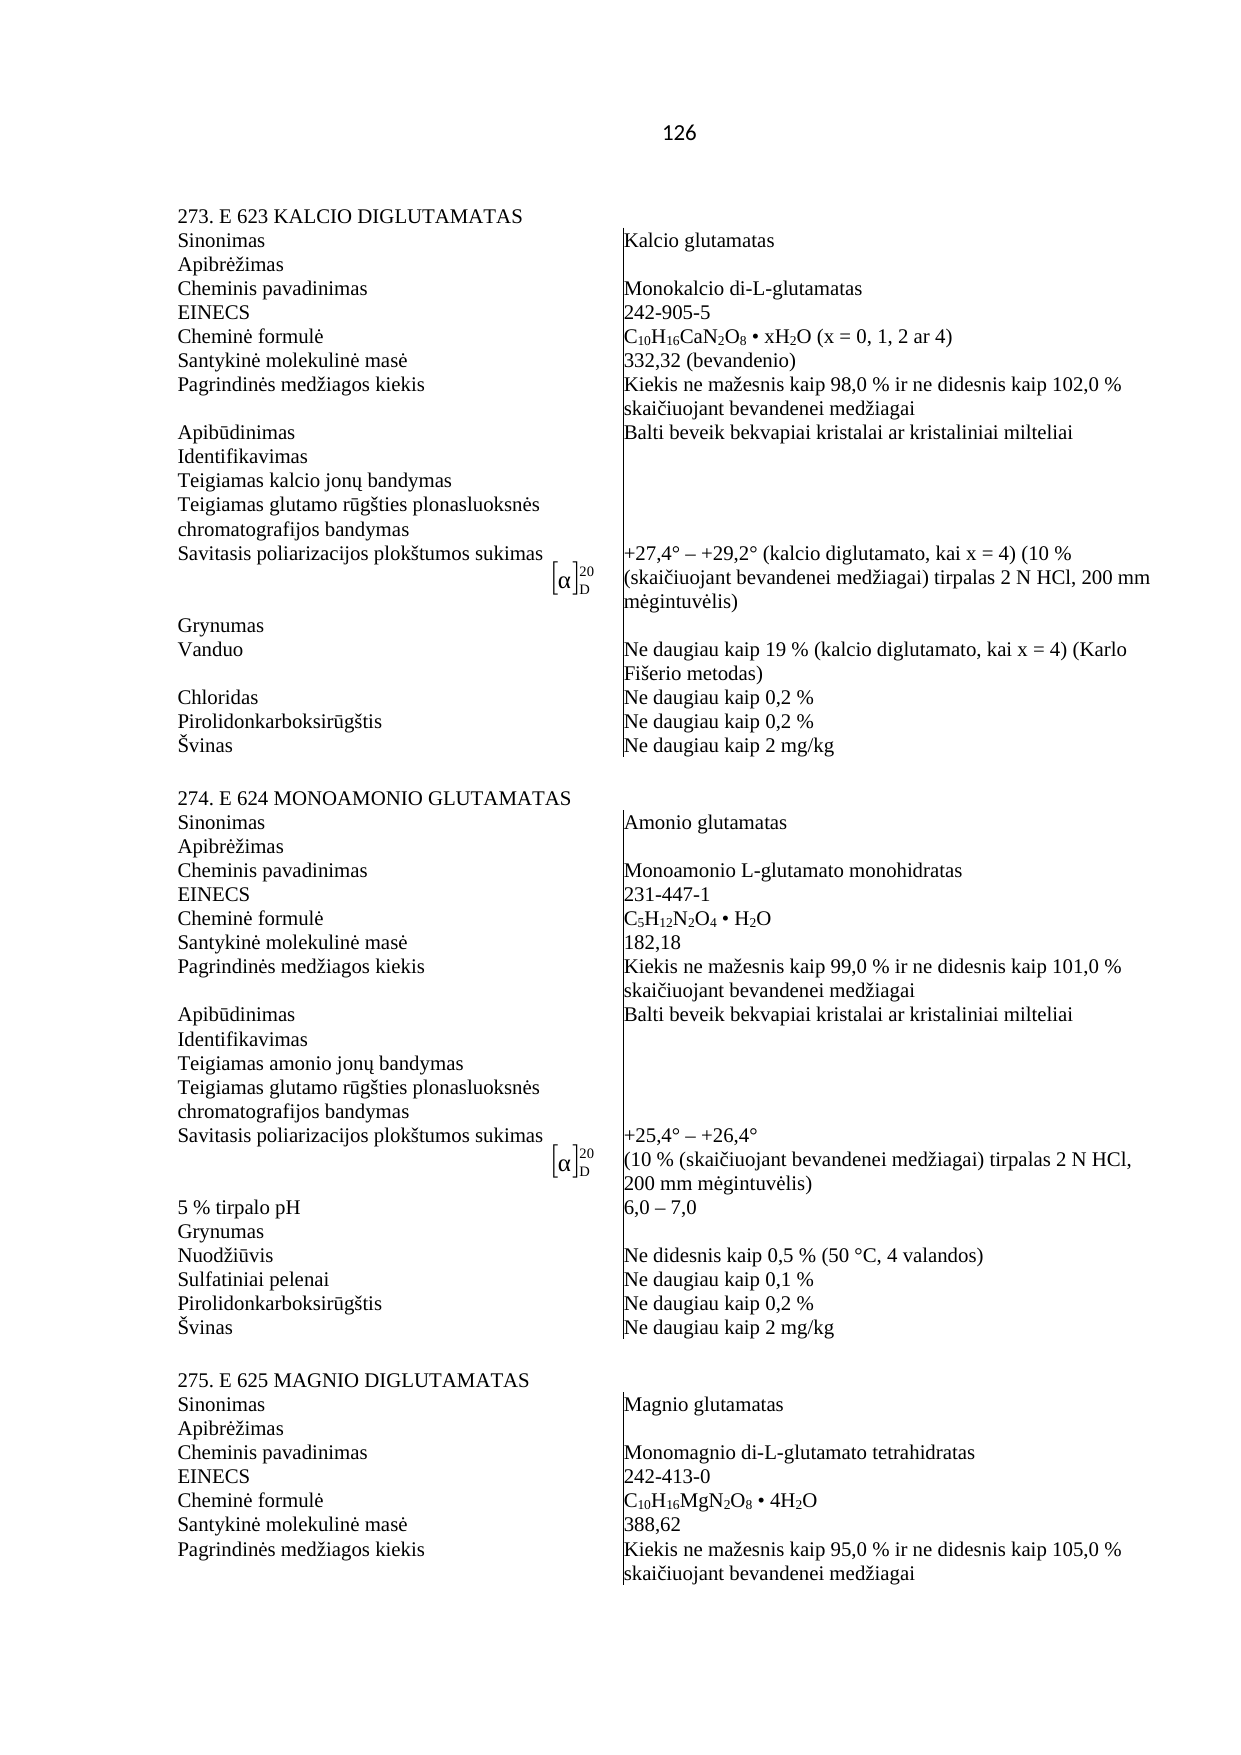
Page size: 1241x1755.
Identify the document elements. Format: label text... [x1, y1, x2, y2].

table_cell Pagrindinės medžiagos kiekis [177, 372, 623, 420]
table_cell [624, 493, 1181, 541]
table_cell Apibūdinimas [177, 1003, 623, 1026]
table_header Kalcio glutamatas [624, 228, 1181, 252]
table_cell Kiekis ne mažesnis kaip 98,0 % ir ne didesnis kaip 102,0 % skaičiuojant bevandenei medžiagai [624, 372, 1181, 420]
table_cell Monokalcio di-L-glutamatas [624, 276, 1181, 300]
table_cell 332,32 (bevandenio) [624, 348, 1181, 372]
table_cell 182,18 [624, 930, 1181, 954]
table_cell [624, 1416, 1181, 1440]
table_cell Cheminė formulė [177, 906, 623, 930]
text 273. E 623 KALCIO DIGLUTAMATAS [177, 204, 1181, 228]
table_cell Kiekis ne mažesnis kaip 95,0 % ir ne didesnis kaip 105,0 % skaičiuojant bevandenei medžiagai [624, 1536, 1181, 1584]
table_cell EINECS [177, 1464, 623, 1488]
table_cell Cheminė formulė [177, 324, 623, 348]
table_cell Ne daugiau kaip 0,2 % [624, 709, 1181, 733]
table_cell Ne daugiau kaip 2 mg/kg [624, 733, 1181, 757]
table_cell Monomagnio di-L-glutamato tetrahidratas [624, 1440, 1181, 1464]
table_cell [624, 444, 1181, 468]
table_cell C10H16CaN2O8 • xH2O (x = 0, 1, 2 ar 4) [624, 324, 1181, 348]
table_cell Santykinė molekulinė masė [177, 348, 623, 372]
text 274. E 624 MONOAMONIO GLUTAMATAS [177, 786, 1181, 810]
table_cell [624, 1026, 1181, 1051]
table_cell Ne daugiau kaip 0,2 % [624, 1291, 1181, 1315]
table_cell [624, 252, 1181, 276]
table_cell Identifikavimas [177, 1026, 623, 1051]
table_cell 388,62 [624, 1513, 1181, 1536]
table_cell Ne daugiau kaip 2 mg/kg [624, 1315, 1181, 1339]
table_header Sinonimas [177, 810, 623, 834]
table_cell Švinas [177, 1315, 623, 1339]
table_header Sinonimas [177, 228, 623, 252]
table_cell C10H16MgN2O8 • 4H2O [624, 1488, 1181, 1512]
table_cell 242-413-0 [624, 1464, 1181, 1488]
table_cell Teigiamas kalcio jonų bandymas [177, 468, 623, 492]
table_cell Apibrėžimas [177, 252, 623, 276]
table_cell Pirolidonkarboksirūgštis [177, 709, 623, 733]
table_cell Cheminis pavadinimas [177, 1440, 623, 1464]
table_cell Balti beveik bekvapiai kristalai ar kristaliniai milteliai [624, 1003, 1181, 1026]
table_header Sinonimas [177, 1392, 623, 1416]
table_cell Sulfatiniai pelenai [177, 1267, 623, 1291]
table_cell Santykinė molekulinė masė [177, 1513, 623, 1536]
table_cell [624, 613, 1181, 637]
table_cell Vanduo [177, 637, 623, 685]
table_cell Pagrindinės medžiagos kiekis [177, 954, 623, 1002]
table_cell [624, 1219, 1181, 1243]
table_cell Ne daugiau kaip 0,1 % [624, 1267, 1181, 1291]
text 275. E 625 MAGNIO DIGLUTAMATAS [177, 1368, 1181, 1392]
table_cell [624, 1051, 1181, 1074]
table_cell Identifikavimas [177, 444, 623, 468]
table_cell Apibrėžimas [177, 1416, 623, 1440]
table_cell Kiekis ne mažesnis kaip 99,0 % ir ne didesnis kaip 101,0 % skaičiuojant bevandenei medžiagai [624, 954, 1181, 1002]
table_cell Chloridas [177, 685, 623, 709]
table_cell Apibūdinimas [177, 420, 623, 444]
table_cell EINECS [177, 300, 623, 324]
table_cell +27,4° – +29,2° (kalcio diglutamato, kai x = 4) (10 % (skaičiuojant bevandenei medžiagai) tirpalas 2 N HCl, 200 mm mėgintuvėlis) [624, 541, 1181, 613]
table_cell Ne didesnis kaip 0,5 % (50 °C, 4 valandos) [624, 1243, 1181, 1267]
table_cell Pirolidonkarboksirūgštis [177, 1291, 623, 1315]
table_cell Cheminė formulė [177, 1488, 623, 1512]
table_header Amonio glutamatas [624, 810, 1181, 834]
table_cell 231-447-1 [624, 882, 1181, 906]
table_cell Teigiamas glutamo rūgšties plonasluoksnės chromatografijos bandymas [177, 1075, 623, 1123]
table_cell Grynumas [177, 613, 623, 637]
table_cell [624, 468, 1181, 492]
table_cell Nuodžiūvis [177, 1243, 623, 1267]
table_cell EINECS [177, 882, 623, 906]
table_cell 242-905-5 [624, 300, 1181, 324]
table_cell Savitasis poliarizacijos plokštumos sukimas [177, 541, 623, 613]
table_header Magnio glutamatas [624, 1392, 1181, 1416]
table_cell Savitasis poliarizacijos plokštumos sukimas [177, 1123, 623, 1195]
table_cell Teigiamas glutamo rūgšties plonasluoksnės chromatografijos bandymas [177, 493, 623, 541]
table_cell +25,4° – +26,4° (10 % (skaičiuojant bevandenei medžiagai) tirpalas 2 N HCl, 200 mm mėgintuvėlis) [624, 1123, 1181, 1195]
table_cell Ne daugiau kaip 19 % (kalcio diglutamato, kai x = 4) (Karlo Fišerio metodas) [624, 637, 1181, 685]
table_cell Grynumas [177, 1219, 623, 1243]
table_cell Santykinė molekulinė masė [177, 930, 623, 954]
table_cell C5H12N2O4 • H2O [624, 906, 1181, 930]
table_cell Ne daugiau kaip 0,2 % [624, 685, 1181, 709]
table_cell Monoamonio L-glutamato monohidratas [624, 858, 1181, 882]
table_cell [624, 1075, 1181, 1123]
table_cell 6,0 – 7,0 [624, 1195, 1181, 1219]
table_cell Švinas [177, 733, 623, 757]
table_cell Cheminis pavadinimas [177, 276, 623, 300]
table_cell 5 % tirpalo pH [177, 1195, 623, 1219]
table_cell Balti beveik bekvapiai kristalai ar kristaliniai milteliai [624, 420, 1181, 444]
table_cell Apibrėžimas [177, 834, 623, 858]
table_cell Teigiamas amonio jonų bandymas [177, 1051, 623, 1074]
table_cell Cheminis pavadinimas [177, 858, 623, 882]
table_cell [624, 834, 1181, 858]
table_cell Pagrindinės medžiagos kiekis [177, 1536, 623, 1584]
